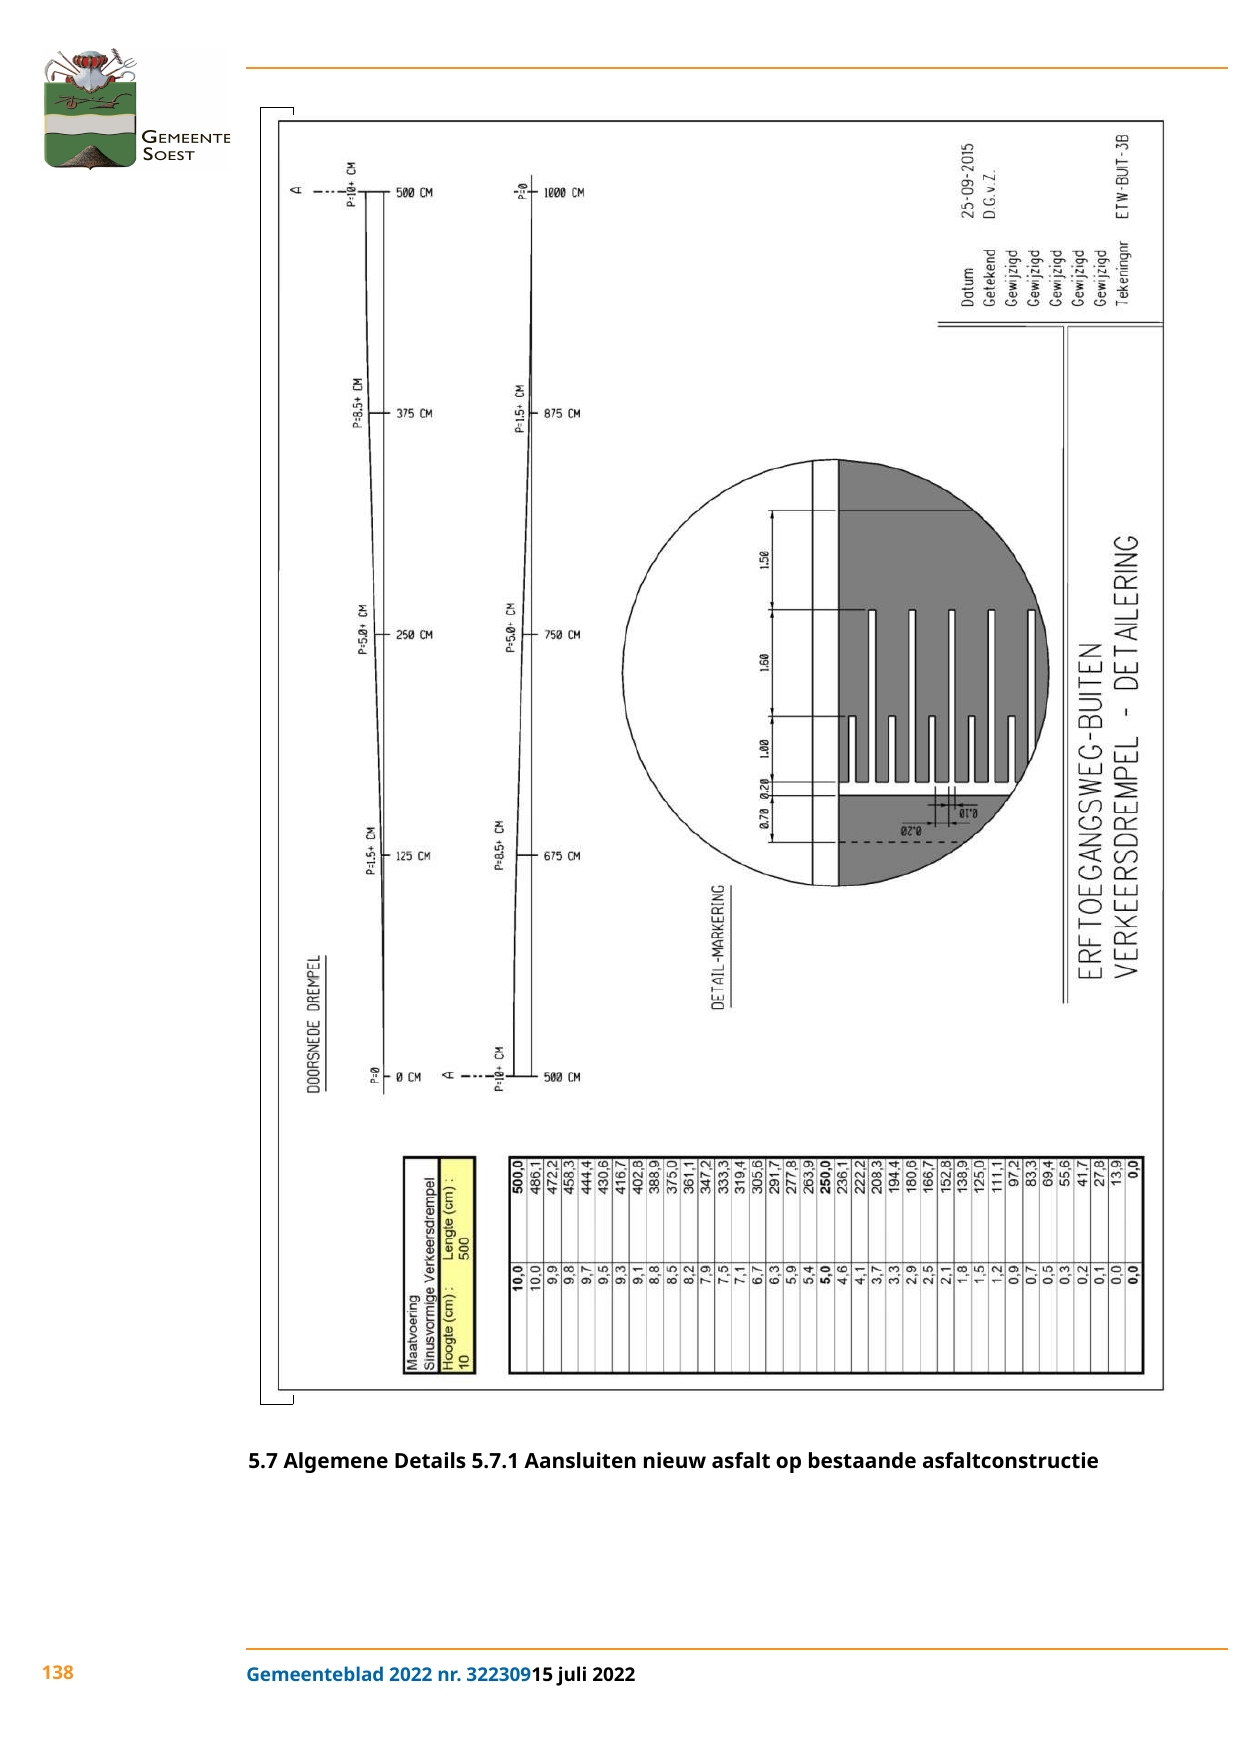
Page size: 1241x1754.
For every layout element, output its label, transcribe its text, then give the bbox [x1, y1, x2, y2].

picture [41, 47, 231, 172]
picture [268, 115, 1173, 1395]
text 5.7 Algemene Details 5.7.1 Aansluiten nieuw asfalt op bestaande asfaltconstructie [248, 1446, 1152, 1474]
